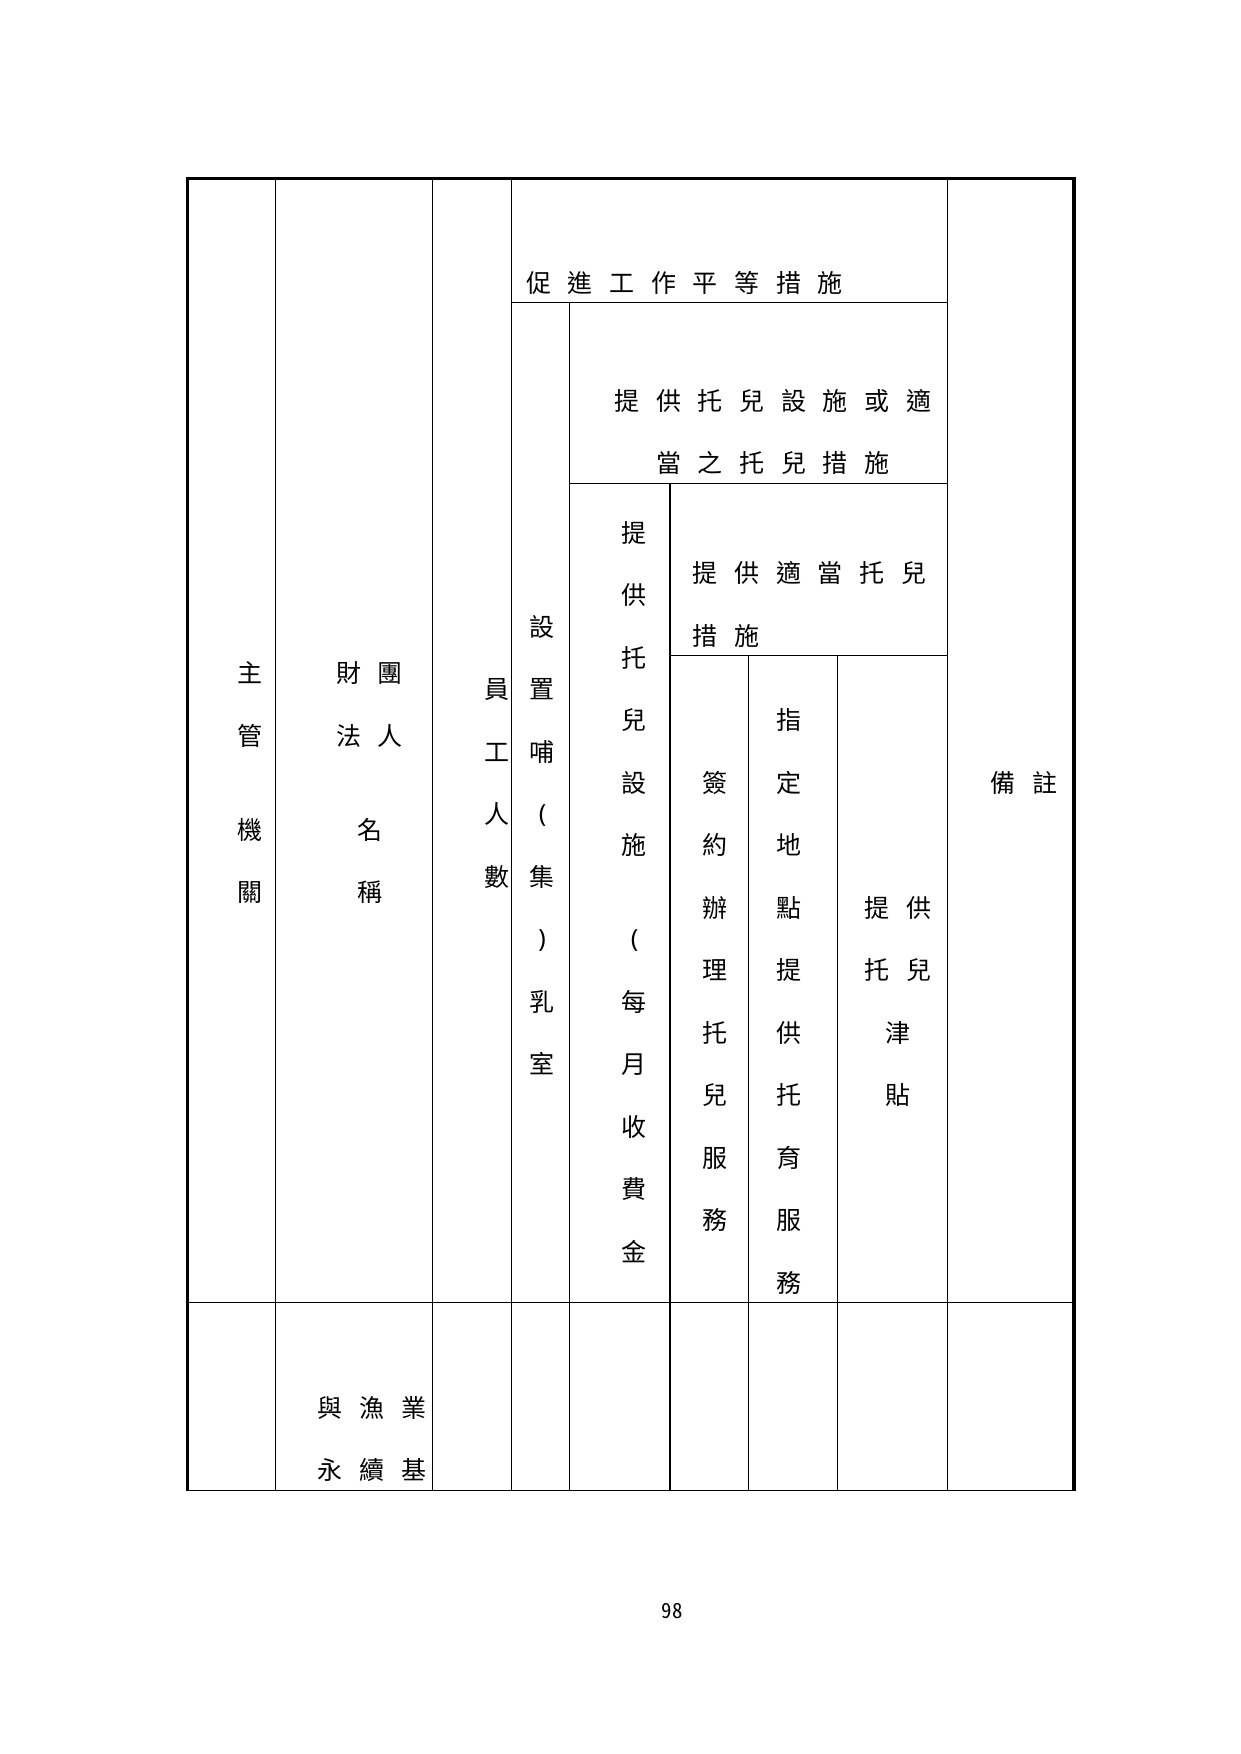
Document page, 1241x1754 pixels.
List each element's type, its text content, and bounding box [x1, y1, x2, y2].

table_cell 提供適當托兒措施 [671, 484, 947, 655]
table_cell [749, 1303, 837, 1490]
table_cell [512, 1303, 569, 1490]
table_cell 設置哺(集)乳室 [512, 303, 569, 1302]
table_cell [838, 1303, 947, 1490]
table_cell 提供托兒 津 貼 [838, 656, 947, 1302]
table_header 主管 機關 [189, 180, 275, 1302]
table_header 員工人數 [433, 180, 511, 1302]
table_cell [671, 1303, 748, 1490]
table_cell [189, 1303, 275, 1490]
table_cell 指定地點提供托育服務 [749, 656, 837, 1302]
table_cell [433, 1303, 511, 1490]
table_cell 提供托兒設施 (每月收費金額) [570, 484, 669, 1302]
table_header 備註 [948, 180, 1072, 1302]
table_cell 簽約辦理托兒服務 [671, 656, 748, 1302]
table_header 財團法人 名 稱 [276, 180, 432, 1302]
table_cell [570, 1303, 669, 1490]
table_cell [948, 1303, 1072, 1490]
table_cell 與漁業永續基 [276, 1303, 432, 1490]
table_cell 提供托兒設施或適當之托兒措施 [570, 303, 947, 482]
table_header 促進工作平等措施 [512, 180, 947, 302]
